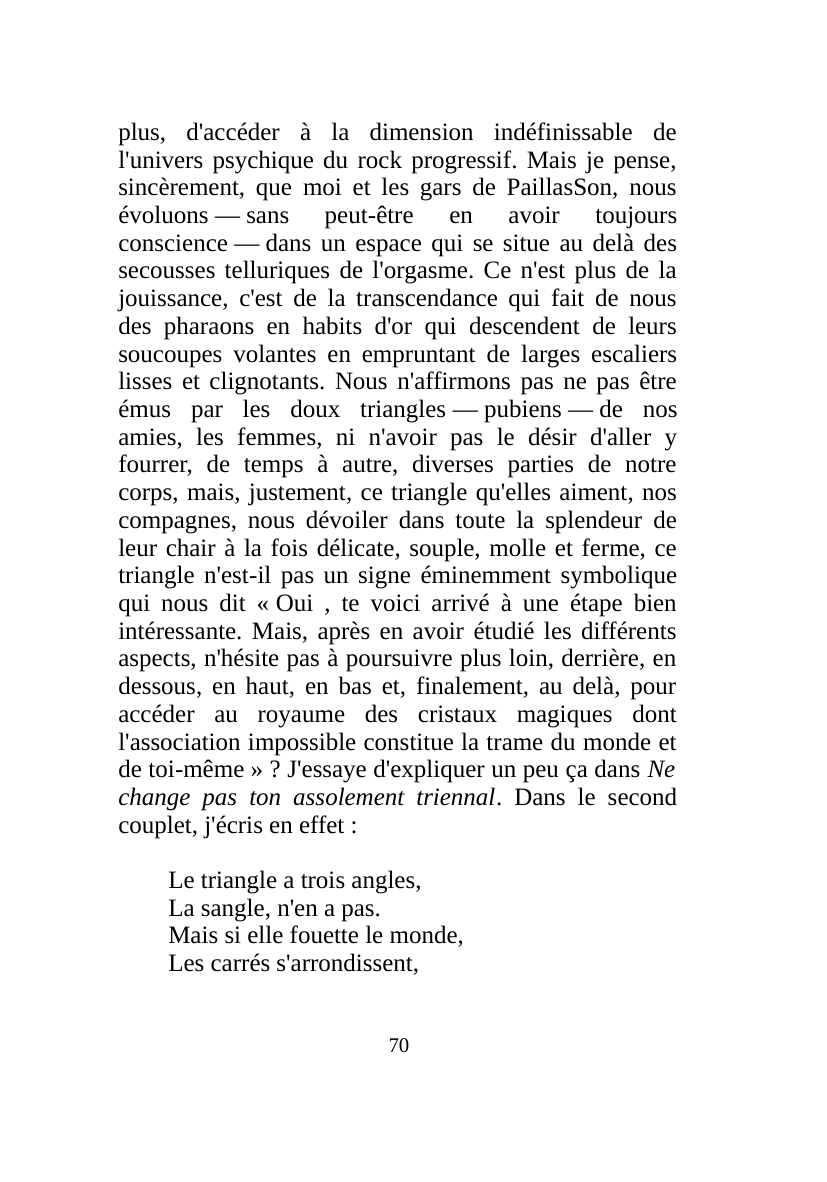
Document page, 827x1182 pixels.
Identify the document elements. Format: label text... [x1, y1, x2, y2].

text Les carrés s'arrondissent, [118, 949, 677, 977]
text Le triangle a trois angles, [118, 866, 677, 894]
text plus, d'accéder à la dimension indéfinissable de l'univers psychique du rock progressif. Mais je pense, sincèrement, que moi et les gars de PaillasSon, nous évoluons ― sans peut‑être en avoir toujours conscience ― dans un espace qui se situe au delà des secousses telluriques de l'orgasme. Ce n'est plus de la jouissance, c'est de la transcendance qui fait de nous des pharaons en habits d'or qui descendent de leurs soucoupes volantes en empruntant de larges escaliers lisses et clignotants. Nous n'affirmons pas ne pas être émus par les doux triangles ― pubiens ― de nos amies, les femmes, ni n'avoir pas le désir d'aller y fourrer, de temps à autre, diverses parties de notre corps, mais, justement, ce triangle qu'elles aiment, nos compagnes, nous dévoiler dans toute la splendeur de leur chair à la fois délicate, souple, molle et ferme, ce triangle n'est‑il pas un signe éminemment symbolique qui nous dit « Oui , te voici arrivé à une étape bien intéressante. Mais, après en avoir étudié les différents aspects, n'hésite pas à poursuivre plus loin, derrière, en dessous, en haut, en bas et, finalement, au delà, pour accéder au royaume des cristaux magiques dont l'association impossible constitue la trame du monde et de toi‑même » ? J'essaye d'expliquer un peu ça dans Ne change pas ton assolement triennal. Dans le second couplet, j'écris en effet : [118, 118, 677, 838]
text La sangle, n'en a pas. [118, 894, 677, 922]
text Mais si elle fouette le monde, [118, 922, 677, 949]
